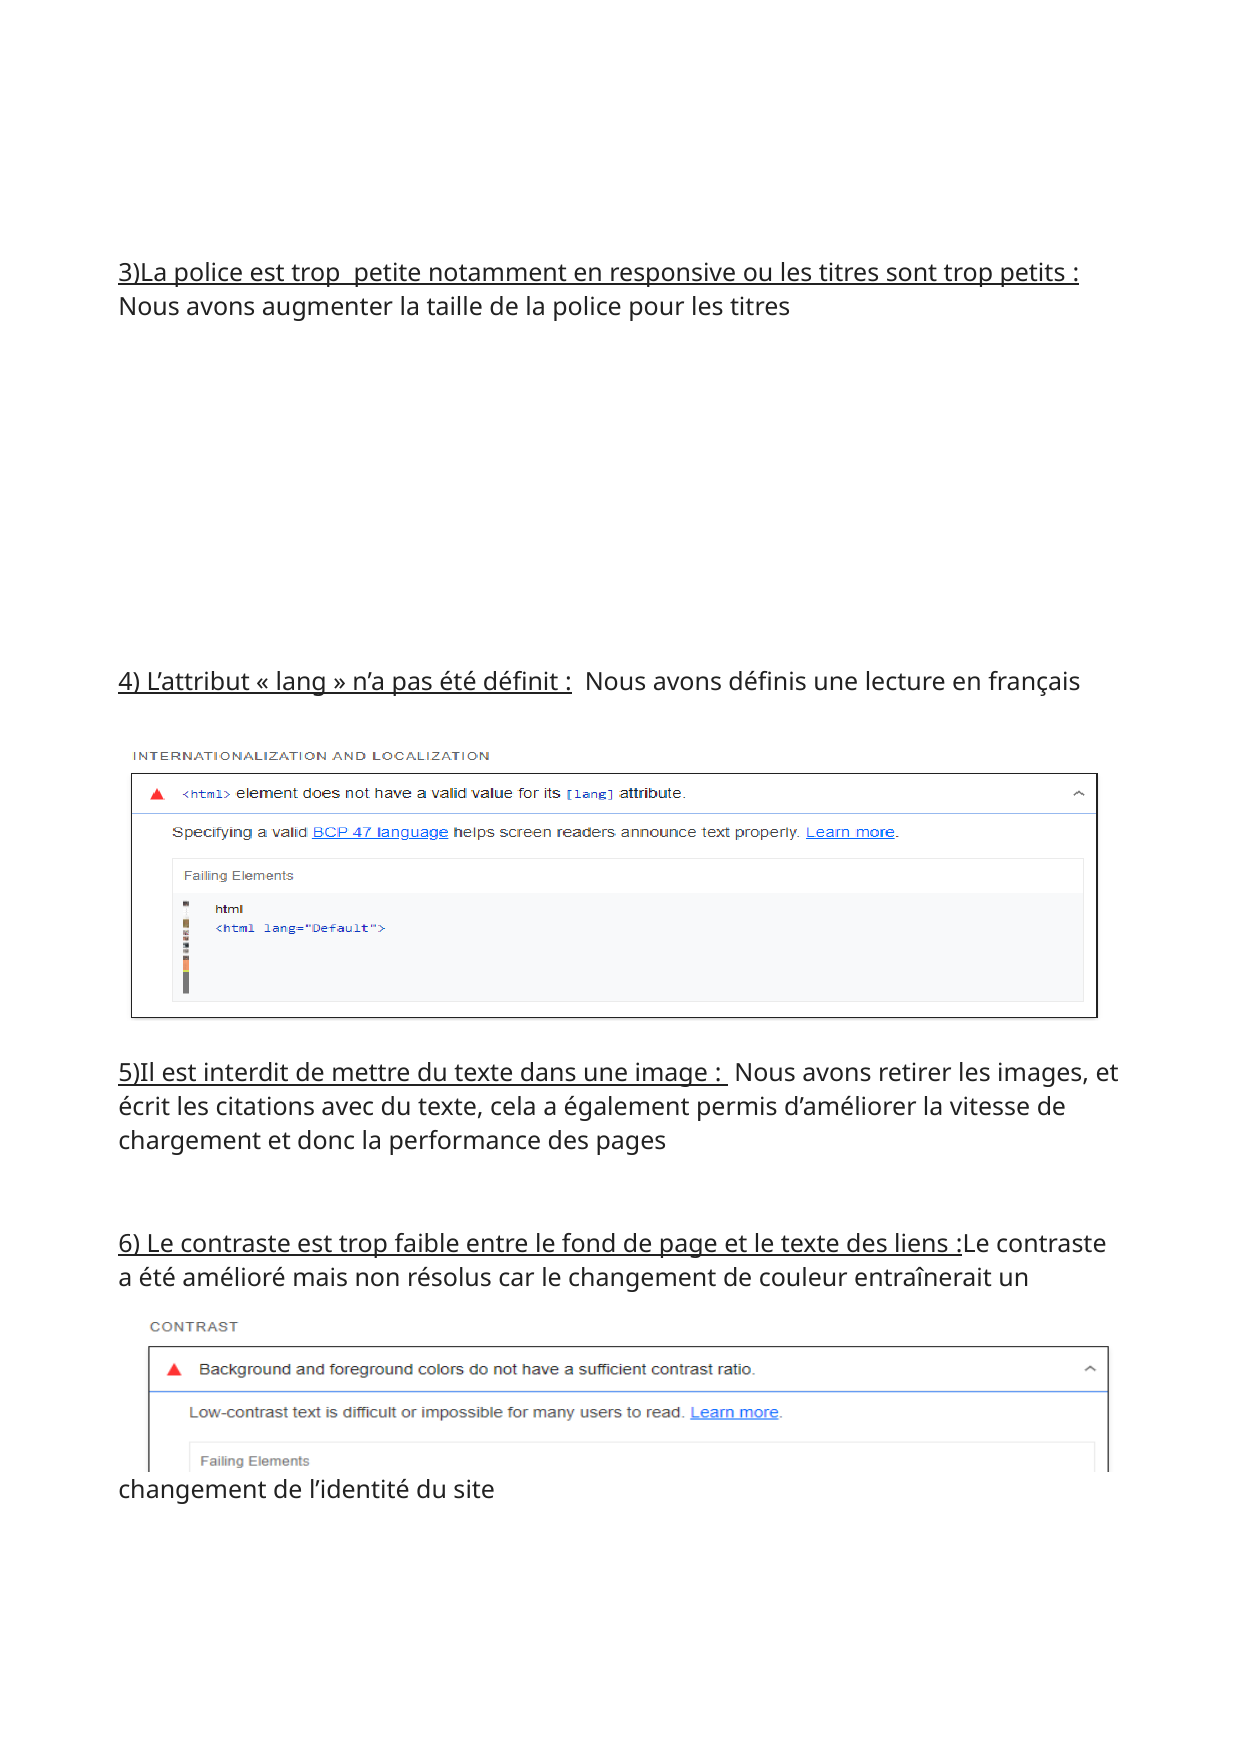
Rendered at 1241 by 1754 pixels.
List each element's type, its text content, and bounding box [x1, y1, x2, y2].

text 5)Il est interdit de mettre du texte dans une image : Nous avons retirer les images, et écrit les citations avec du texte, cela a également permis d’améliorer la vitesse de chargement et donc la performance des pages [118, 1055, 1122, 1157]
picture [120, 1322, 1124, 1472]
text 3)La police est trop petite notamment en responsive ou les titres sont trop petits : Nous avons augmenter la taille de la police pour les titres [118, 254, 1122, 322]
picture [108, 744, 1113, 1021]
text 6) Le contraste est trop faible entre le fond de page et le texte des liens :Le contraste a été amélioré mais non résolus car le changement de couleur entraînerait un changement de l’identité du site [118, 1225, 1122, 1505]
text 4) L’attribut « lang » n’a pas été définit : Nous avons définis une lecture en français [118, 663, 1122, 697]
